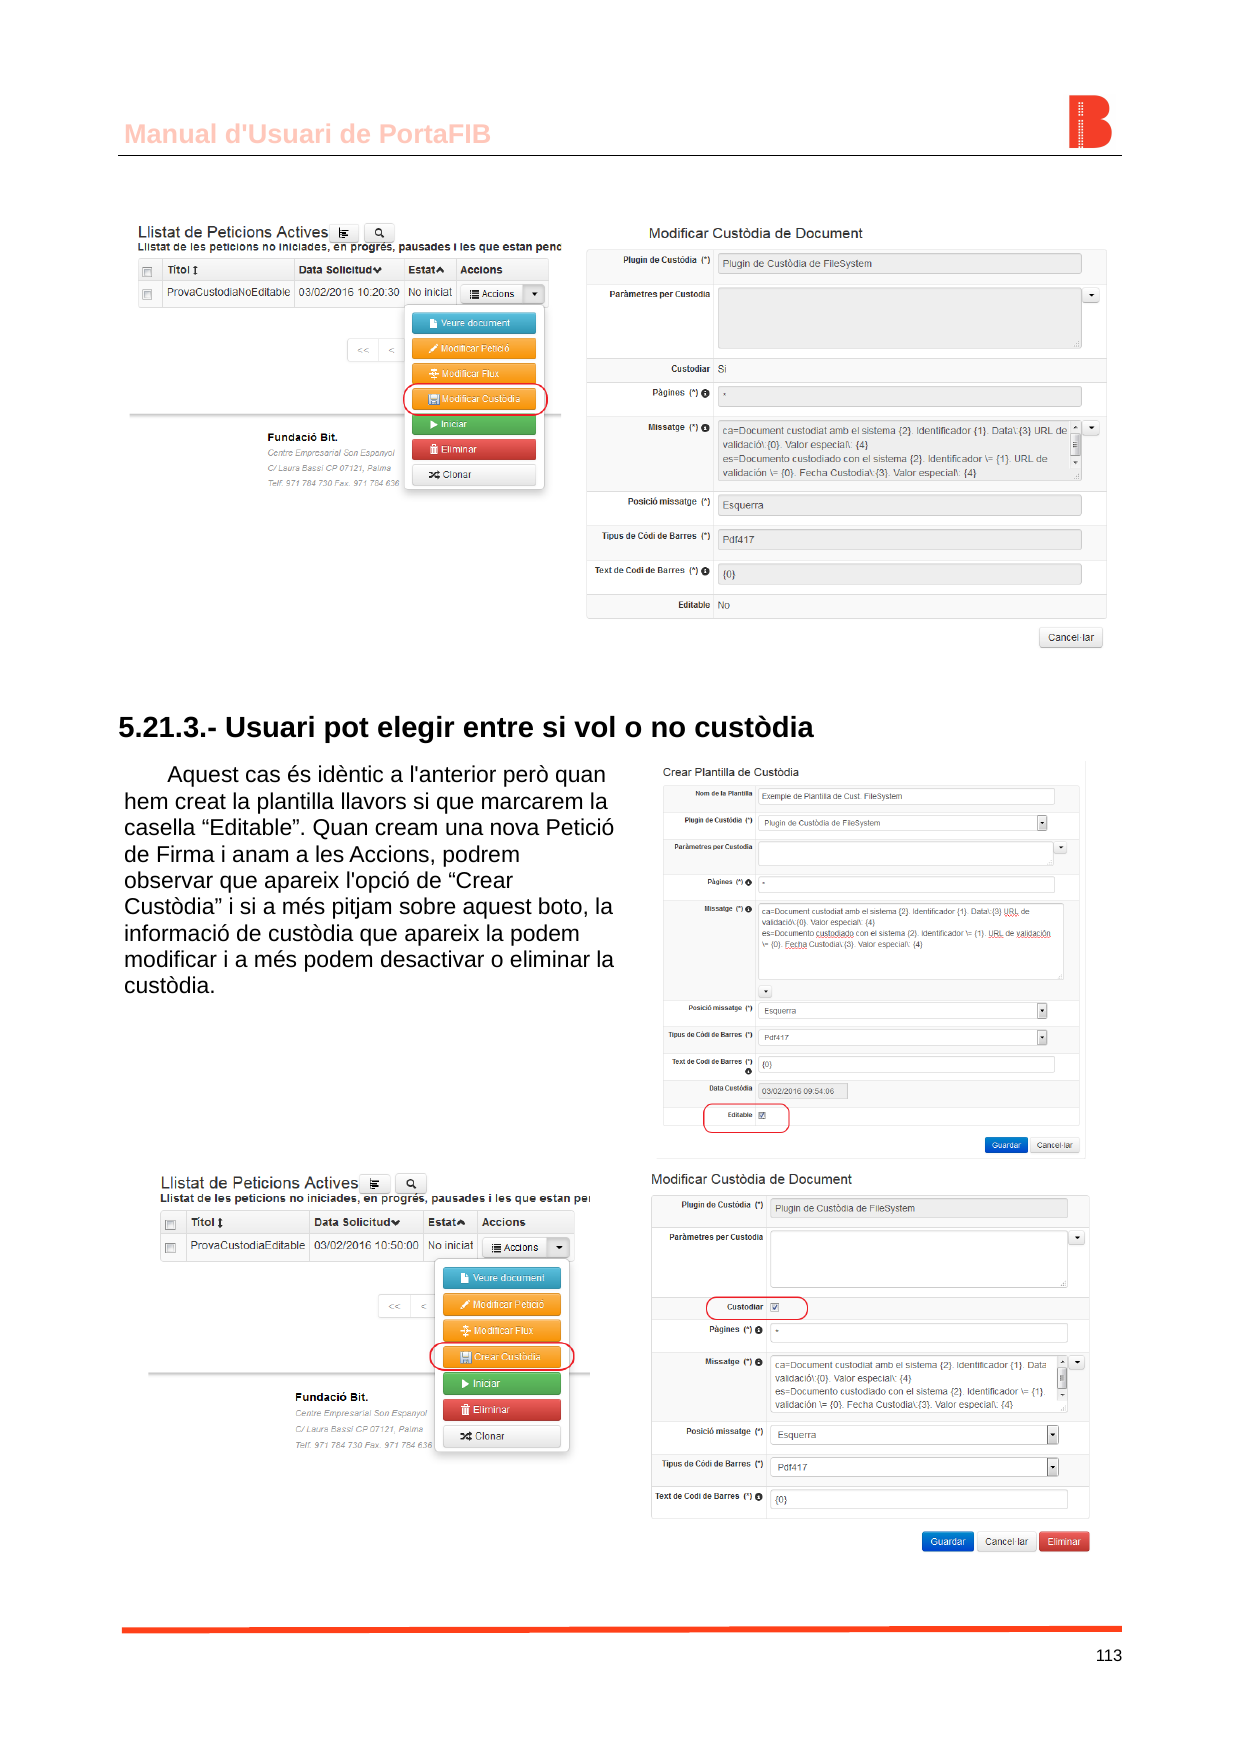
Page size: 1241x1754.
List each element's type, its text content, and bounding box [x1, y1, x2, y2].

picture [584, 221, 1111, 653]
picture [129, 221, 562, 502]
table_header [118, 216, 572, 658]
table_header [620, 756, 1122, 1164]
table_cell [620, 1170, 1122, 1588]
table_cell [118, 1164, 620, 1169]
picture [1063, 94, 1117, 150]
picture [148, 1169, 590, 1471]
table_header Aquest cas és idèntic a l'anterior però quan hem creat la plantilla llavors si que marcarem la casella “Editable”. Quan cream una nova Petició de Firma i anam a les Accions, podrem observar que apareix l'opció de “Crear Custòdia” i si a més pitjam sobre aquest boto, la informació de custòdia que apareix la podem modificar i a més podem desactivar o eliminar la custòdia. [118, 756, 620, 1164]
picture [649, 1169, 1093, 1557]
picture [656, 761, 1086, 1159]
subtitle Usuari pot elegir entre si vol o no custòdia [118, 710, 1122, 743]
table_cell [620, 1164, 1122, 1169]
table_header [573, 216, 1122, 658]
table_cell [118, 1170, 620, 1588]
